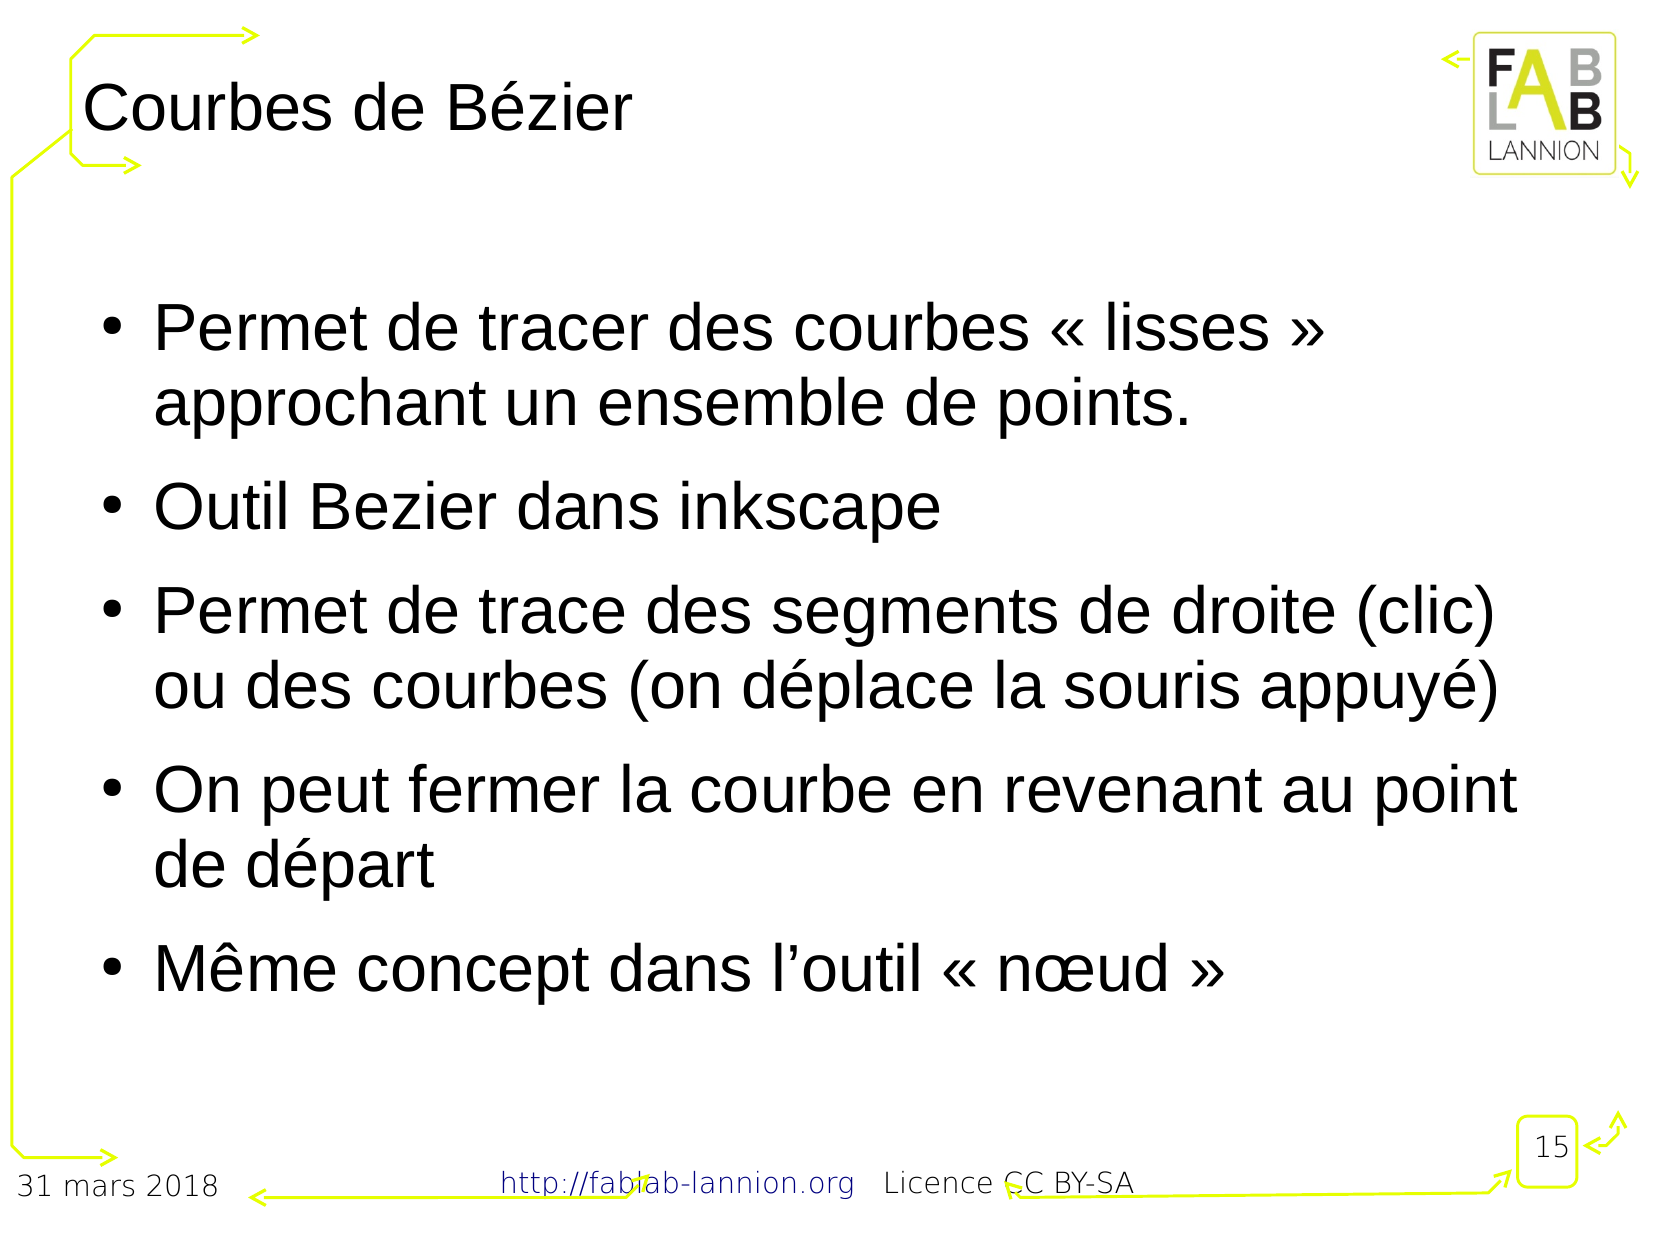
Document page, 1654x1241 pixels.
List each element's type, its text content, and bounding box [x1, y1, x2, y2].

list Permet de tracer des courbes « lisses » approchant un ensemble de points. Outil Bezier dans inkscape Permet de trace des segments de droite (clic) ou des courbes (on déplace la souris appuyé) On peut fermer la courbe en revenant au point de départ Même concept dans l’outil « nœud » [82, 290, 1571, 1010]
picture [1470, 29, 1619, 178]
title Courbes de Bézier [82, 49, 1441, 166]
